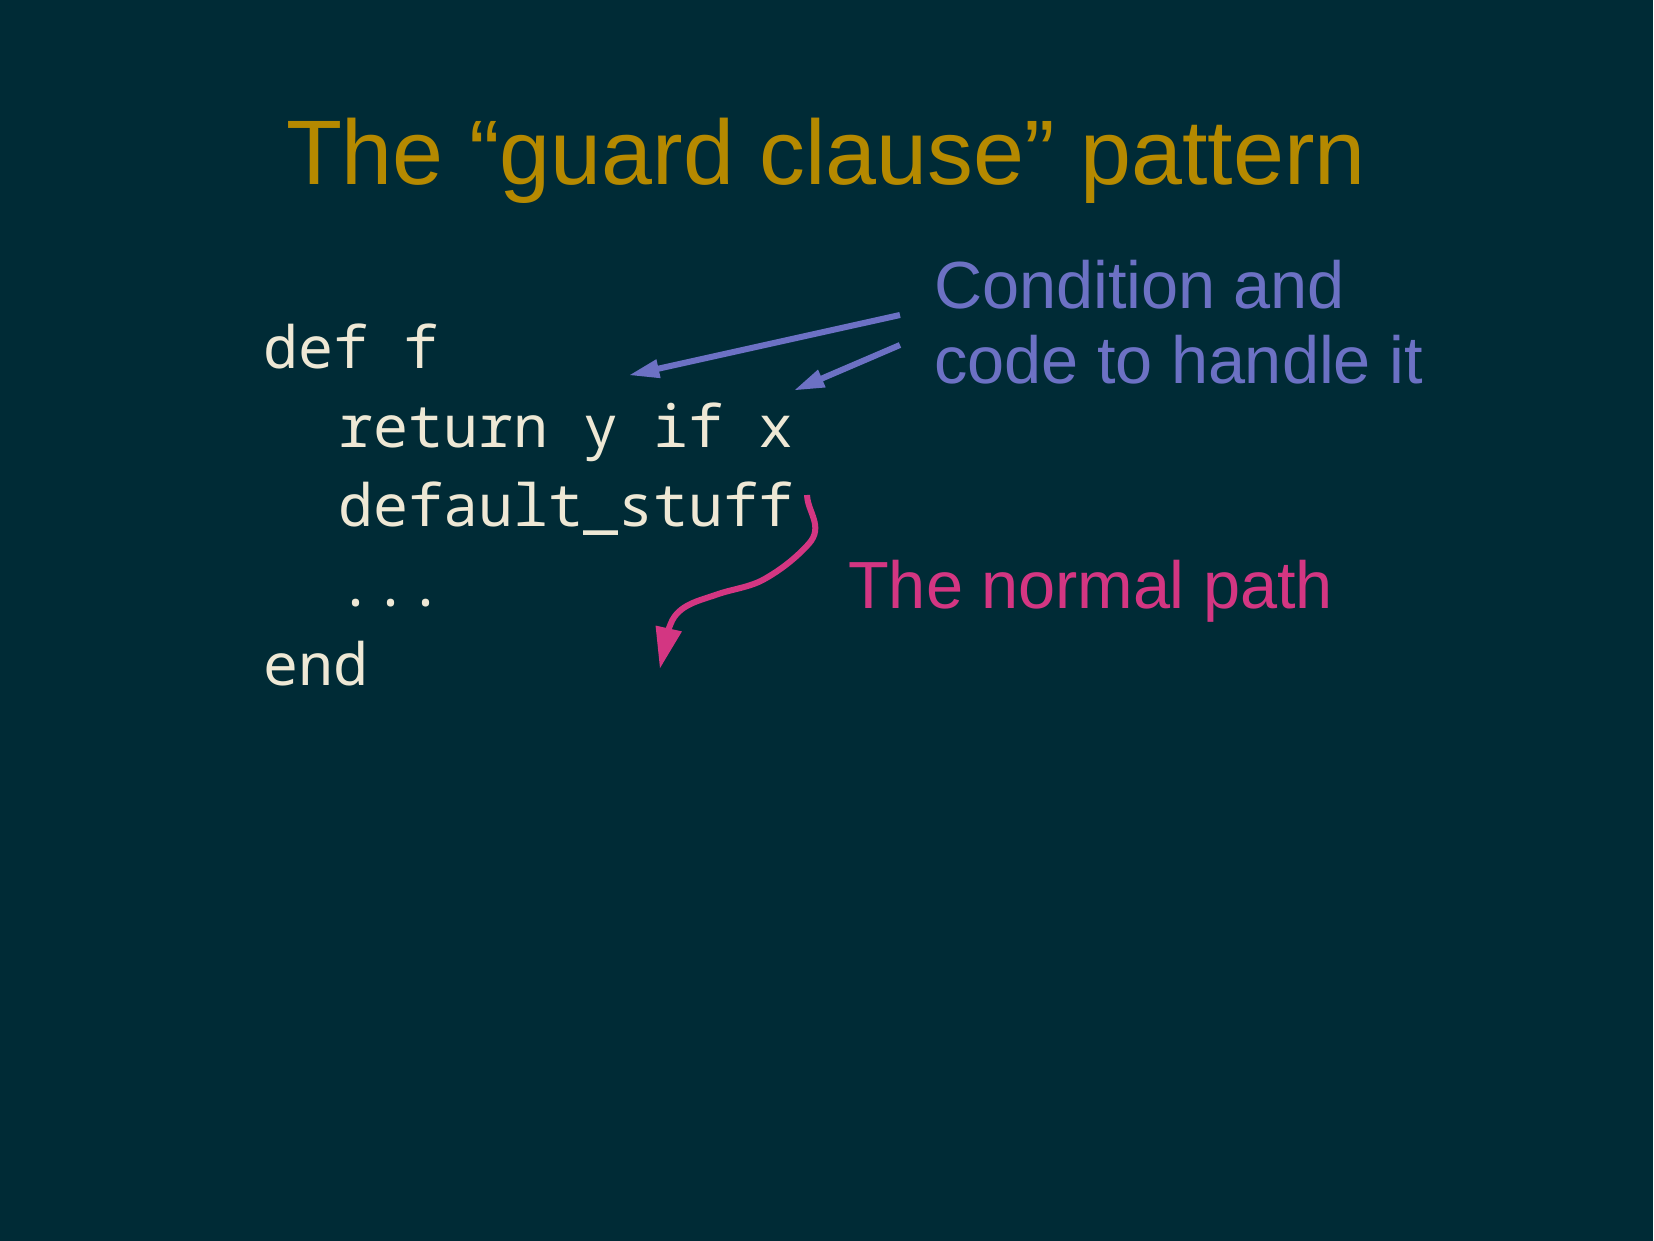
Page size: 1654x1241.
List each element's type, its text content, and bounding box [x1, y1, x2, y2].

text_box The normal path [833, 540, 1351, 631]
text_box Condition and code to handle it [919, 240, 1441, 406]
title The “guard clause” pattern [82, 49, 1571, 257]
text_box def f return y if x default_stuff ... end [248, 298, 1404, 1019]
